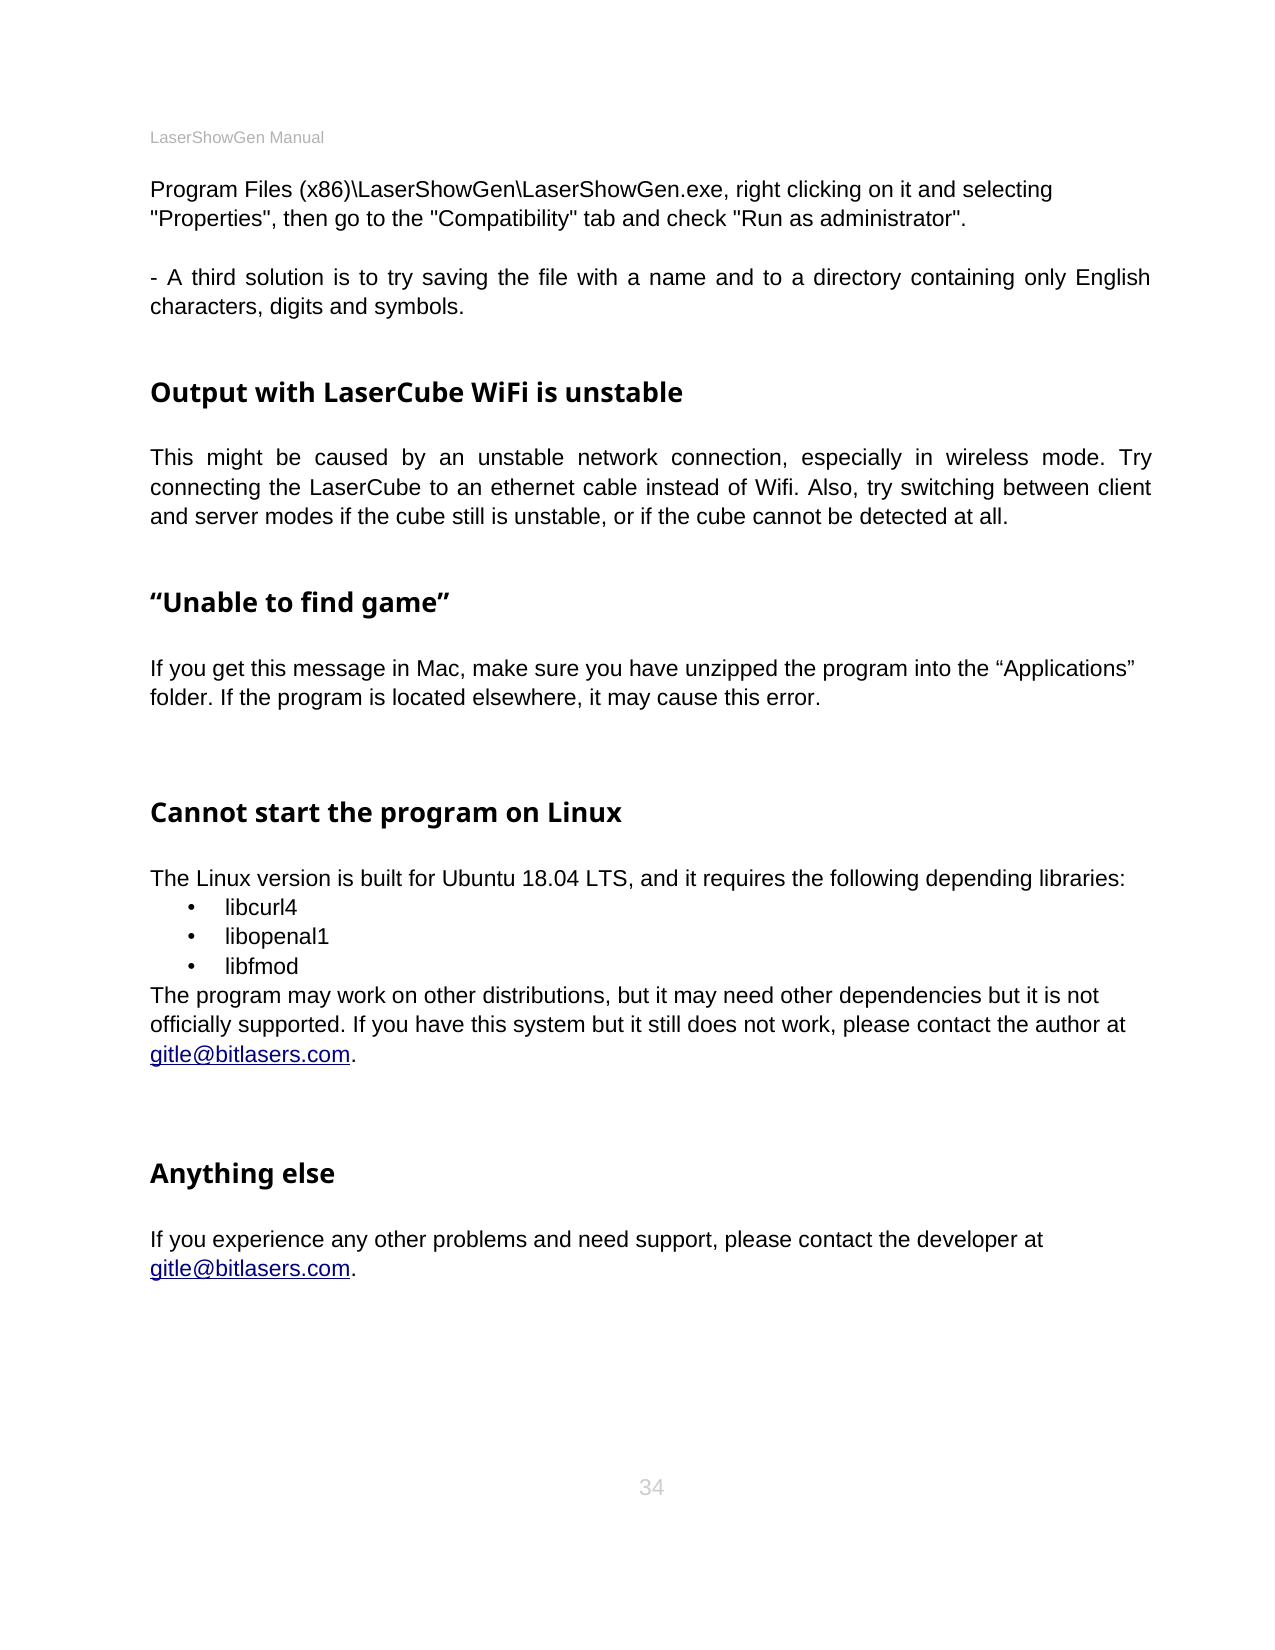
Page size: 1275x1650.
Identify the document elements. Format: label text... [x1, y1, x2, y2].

text The Linux version is built for Ubuntu 18.04 LTS, and it requires the following depending libraries: [150, 865, 1153, 891]
list libfmod [187, 953, 1153, 979]
subtitle Output with LaserCube WiFi is unstable [150, 373, 1153, 410]
text If you experience any other problems and need support, please contact the developer at gitle@bitlasers.com. [150, 1227, 1153, 1282]
list libcurl4 [187, 895, 1153, 920]
subtitle “Unable to find game” [150, 583, 1153, 620]
text The program may work on other distributions, but it may need other dependencies but it is not officially supported. If you have this system but it still does not work, please contact the author at gitle@bitlasers.com. [150, 983, 1153, 1067]
list libopenal1 [187, 924, 1153, 950]
text This might be caused by an unstable network connection, especially in wireless mode. Try connecting the LaserCube to an ethernet cable instead of Wifi. Also, try switching between client and server modes if the cube still is unstable, or if the cube cannot be detected at all. [150, 445, 1153, 529]
subtitle Anything else [150, 1155, 1153, 1192]
text - A third solution is to try saving the file with a name and to a directory containing only English characters, digits and symbols. [150, 264, 1153, 319]
subtitle Cannot start the program on Linux [150, 793, 1153, 830]
text Program Files (x86)\LaserShowGen\LaserShowGen.exe, right clicking on it and selecting "Properties", then go to the "Compatibility" tab and check "Run as administrator". [150, 176, 1153, 231]
text If you get this message in Mac, make sure you have unzipped the program into the “Applications” folder. If the program is located elsewhere, it may cause this error. [150, 655, 1153, 710]
